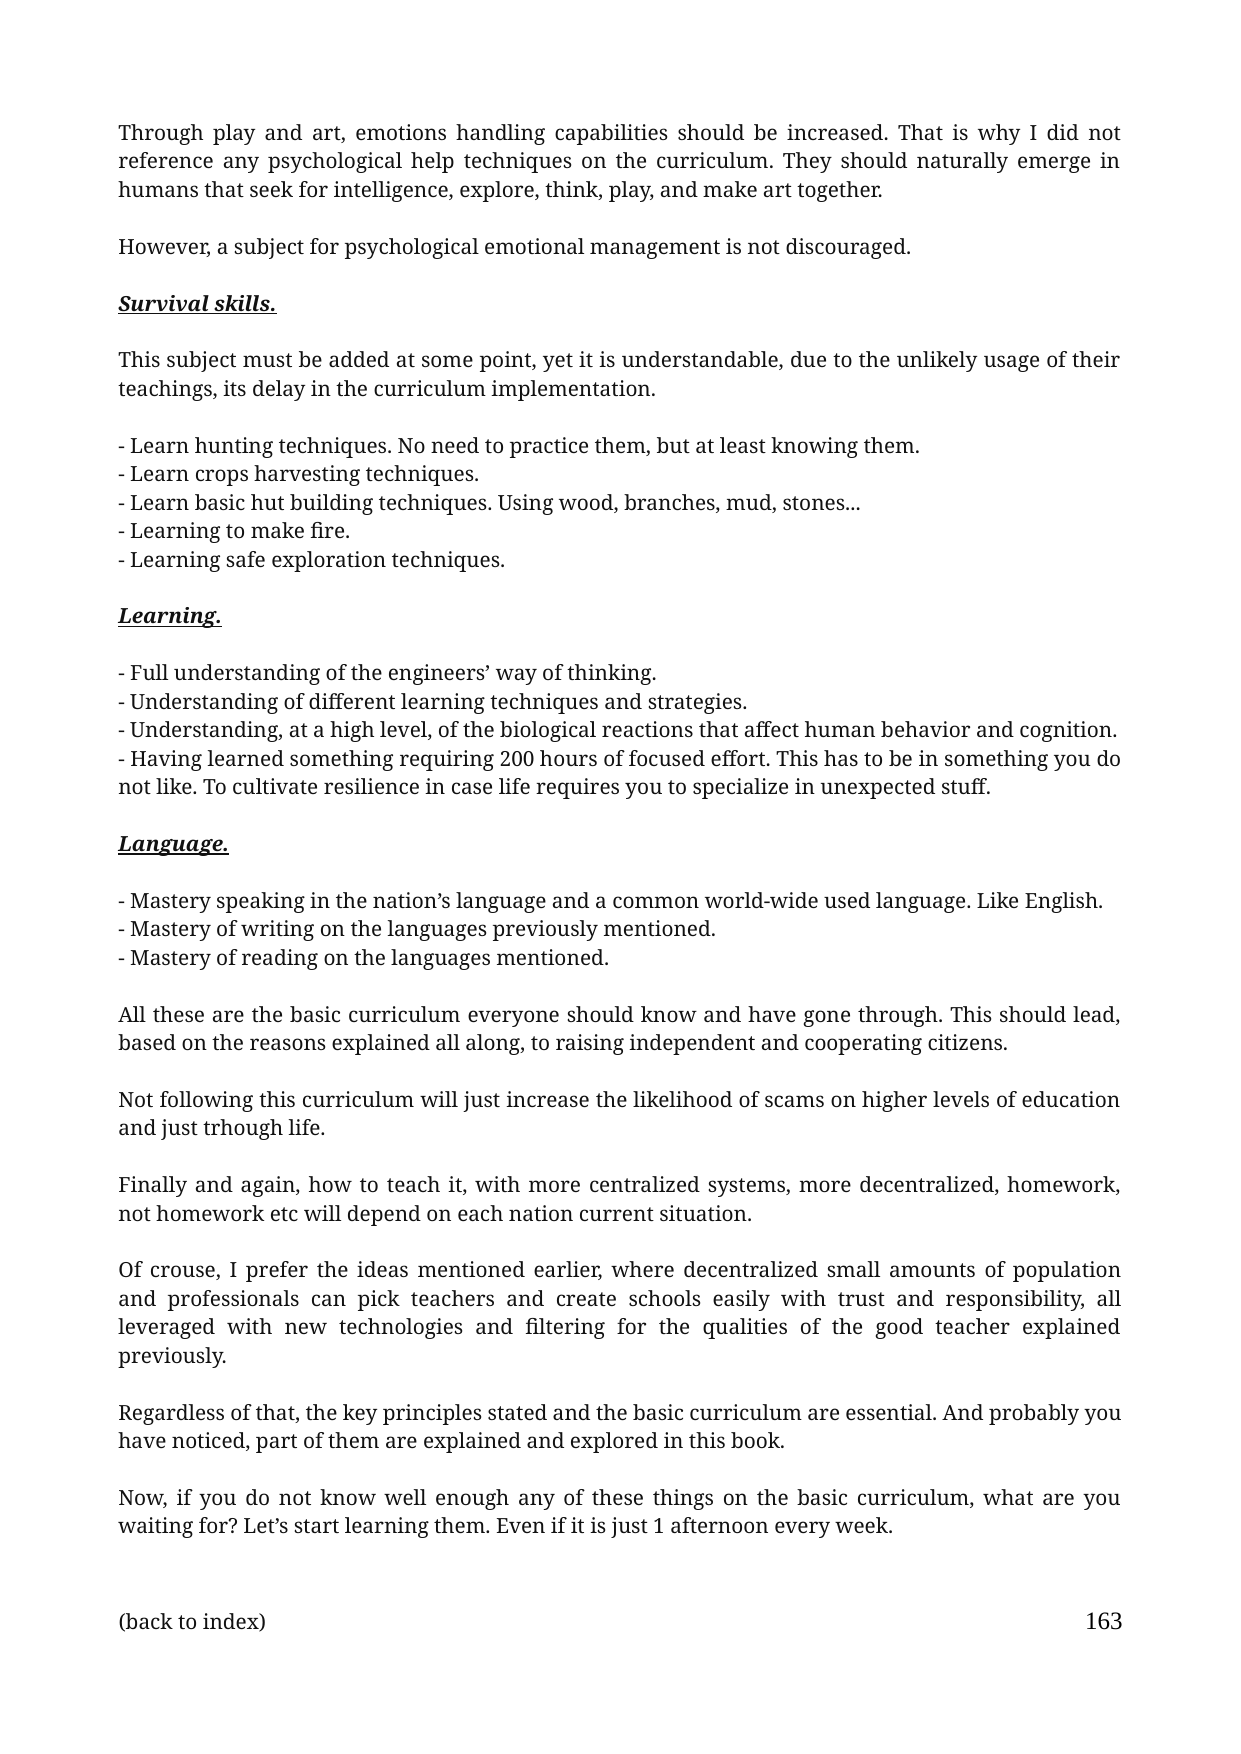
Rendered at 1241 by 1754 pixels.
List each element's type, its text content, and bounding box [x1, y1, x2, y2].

text Language. [118, 829, 1122, 857]
text - Having learned something requiring 200 hours of focused effort. This has to be in something you do not like. To cultivate resilience in case life requires you to specialize in unexpected stuff. [118, 744, 1122, 801]
text - Understanding, at a high level, of the biological reactions that affect human behavior and cognition. [118, 715, 1122, 744]
text - Understanding of different learning techniques and strategies. [118, 687, 1122, 715]
text Not following this curriculum will just increase the likelihood of scams on higher levels of education and just trhough life. [118, 1085, 1122, 1142]
text This subject must be added at some point, yet it is understandable, due to the unlikely usage of their teachings, its delay in the curriculum implementation. [118, 346, 1122, 402]
text - Mastery of writing on the languages previously mentioned. [118, 914, 1122, 943]
text Regardless of that, the key principles stated and the basic curriculum are essential. And probably you have noticed, part of them are explained and explored in this book. [118, 1398, 1122, 1455]
text - Learn basic hut building techniques. Using wood, branches, mud, stones... [118, 488, 1122, 516]
text - Mastery of reading on the languages mentioned. [118, 943, 1122, 971]
text Finally and again, how to teach it, with more centralized systems, more decentralized, homework, not homework etc will depend on each nation current situation. [118, 1170, 1122, 1227]
text - Mastery speaking in the nation’s language and a common world-wide used language. Like English. [118, 886, 1122, 914]
text - Full understanding of the engineers’ way of thinking. [118, 658, 1122, 687]
text - Learning safe exploration techniques. [118, 545, 1122, 573]
text Learning. [118, 602, 1122, 630]
text Through play and art, emotions handling capabilities should be increased. That is why I did not reference any psychological help techniques on the curriculum. They should naturally emerge in humans that seek for intelligence, explore, think, play, and make art together. [118, 118, 1122, 203]
text Of crouse, I prefer the ideas mentioned earlier, where decentralized small amounts of population and professionals can pick teachers and create schools easily with trust and responsibility, all leveraged with new technologies and filtering for the qualities of the good teacher explained previously. [118, 1256, 1122, 1369]
text - Learn hunting techniques. No need to practice them, but at least knowing them. [118, 431, 1122, 459]
text All these are the basic curriculum everyone should know and have gone through. This should lead, based on the reasons explained all along, to raising independent and cooperating citizens. [118, 1000, 1122, 1057]
text However, a subject for psychological emotional management is not discouraged. [118, 232, 1122, 260]
text Survival skills. [118, 289, 1122, 317]
text - Learn crops harvesting techniques. [118, 459, 1122, 488]
text Now, if you do not know well enough any of these things on the basic curriculum, what are you waiting for? Let’s start learning them. Even if it is just 1 afternoon every week. [118, 1483, 1122, 1540]
text - Learning to make fire. [118, 516, 1122, 545]
